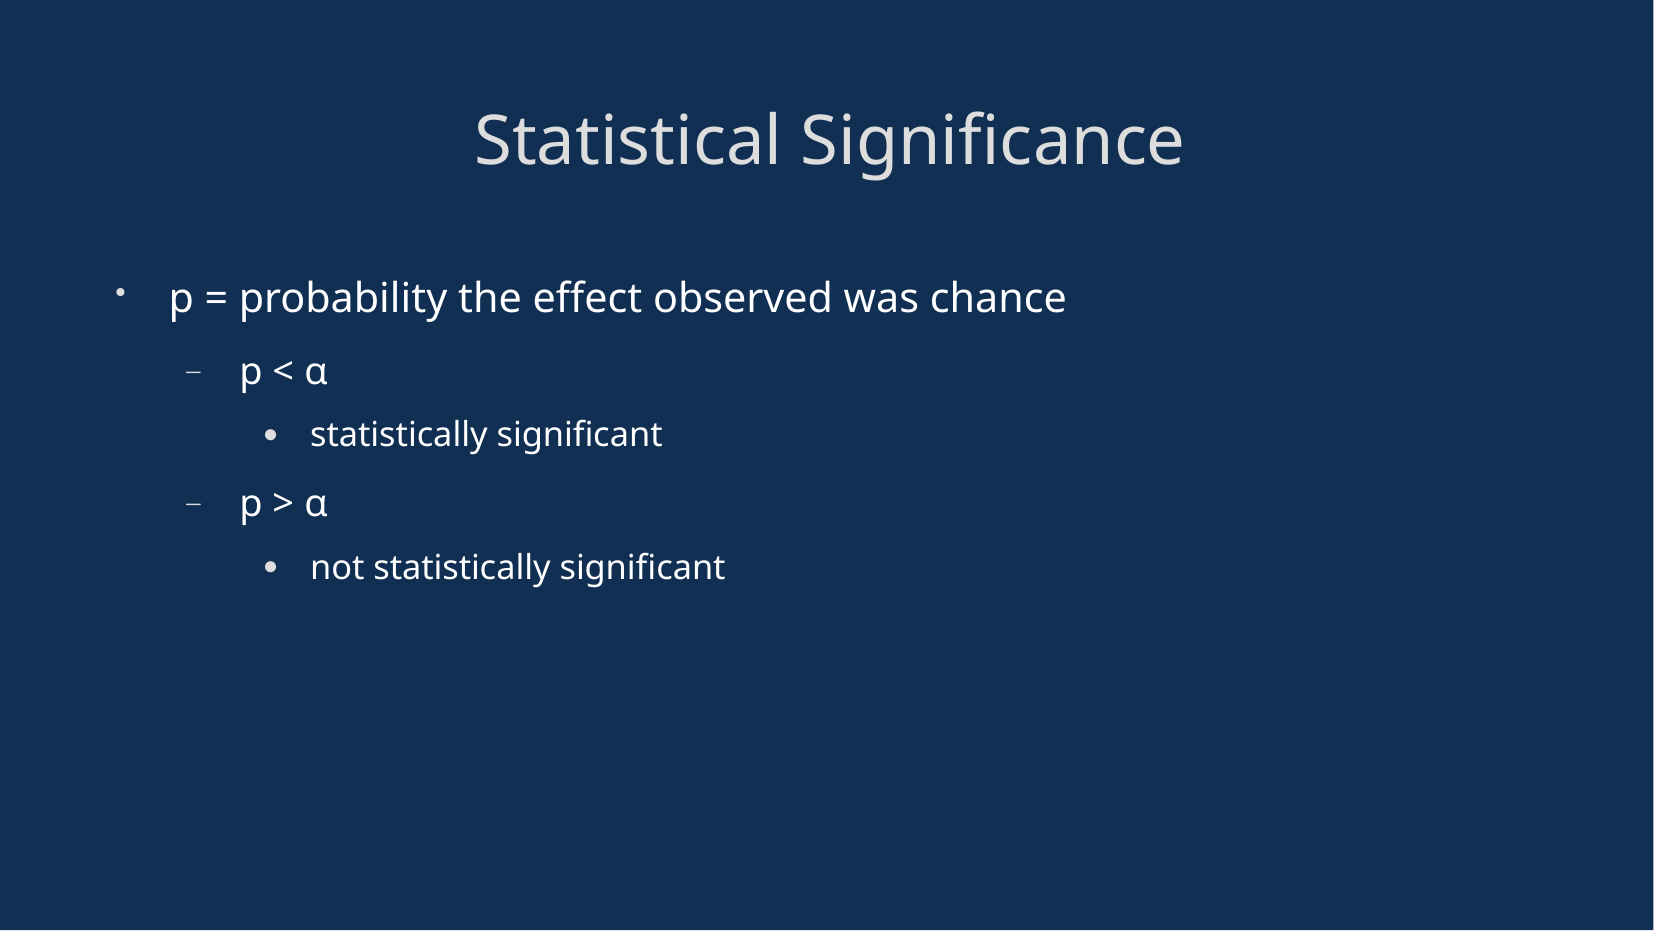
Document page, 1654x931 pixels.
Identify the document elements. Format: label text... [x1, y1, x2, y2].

list p = probability the effect observed was chance p < α statistically significant p > α not statistically significant [97, 268, 1563, 806]
title Statistical Significance [97, 56, 1563, 220]
